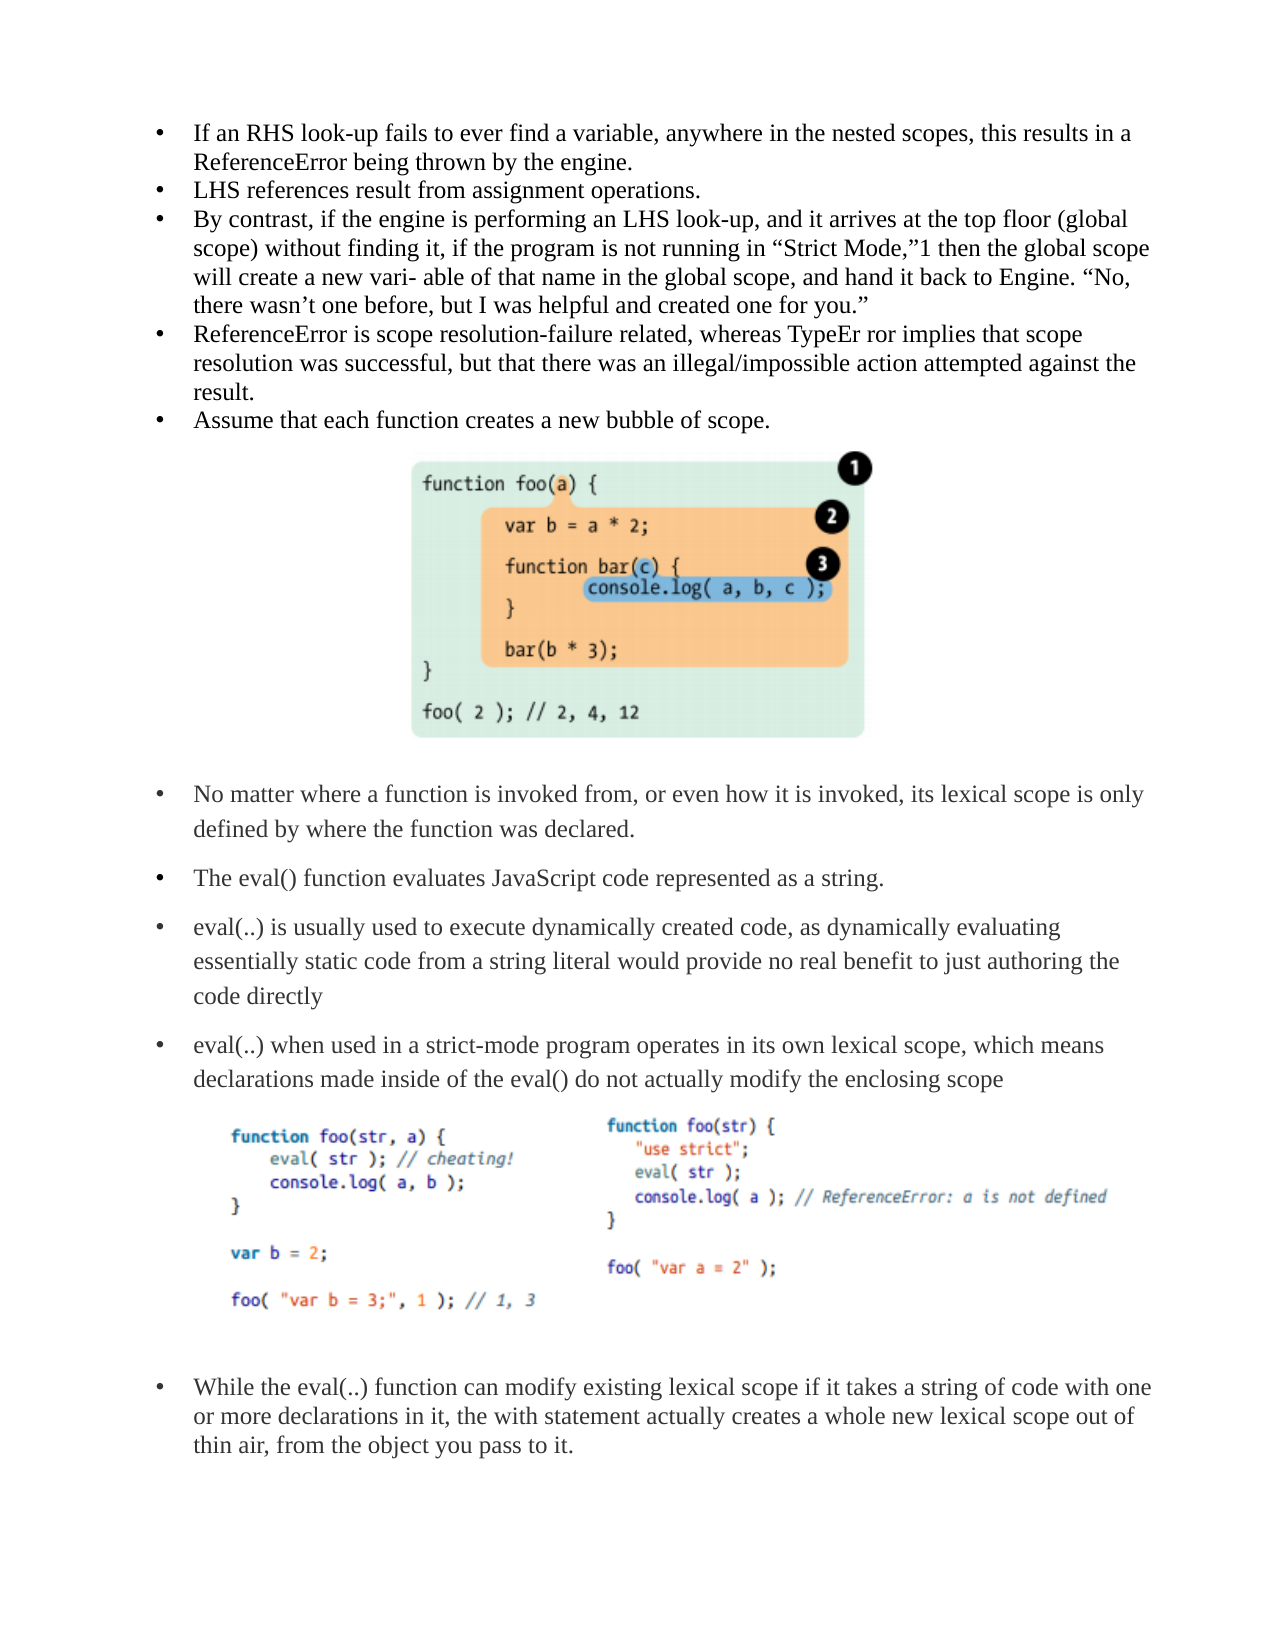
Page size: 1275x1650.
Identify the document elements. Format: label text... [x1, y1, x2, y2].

picture [578, 1111, 1136, 1320]
list While the eval(..) function can modify existing lexical scope if it takes a string of code with one or more declarations in it, the with statement actually creates a whole new lexical scope out of thin air, from the object you pass to it. [156, 1372, 1157, 1458]
picture [196, 1113, 566, 1322]
list The eval() function evaluates JavaScript code represented as a string. [156, 863, 1157, 892]
list ReferenceError is scope resolution-failure related, whereas TypeEr ror implies that scope resolution was successful, but that there was an illegal/impossible action attempted against the result. [156, 319, 1157, 406]
list If an RHS look-up fails to ever find a variable, anywhere in the nested scopes, this results in a ReferenceError being thrown by the engine. [156, 118, 1157, 176]
list LHS references result from assignment operations. [156, 176, 1157, 204]
list eval(..) is usually used to execute dynamically created code, as dynamically evaluating essentially static code from a string literal would provide no real benefit to just authoring the code directly [156, 912, 1157, 1010]
picture [396, 450, 932, 749]
list No matter where a function is invoked from, or even how it is invoked, its lexical scope is only defined by where the function was declared. [156, 779, 1157, 843]
list Assume that each function creates a new bubble of scope. [156, 406, 1157, 434]
list eval(..) when used in a strict-mode program operates in its own lexical scope, which means declarations made inside of the eval() do not actually modify the enclosing scope [156, 1030, 1157, 1093]
list By contrast, if the engine is performing an LHS look-up, and it arrives at the top floor (global scope) without finding it, if the program is not running in “Strict Mode,”1 then the global scope will create a new vari‐ able of that name in the global scope, and hand it back to Engine. “No, there wasn’t one before, but I was helpful and created one for you.” [156, 204, 1157, 319]
